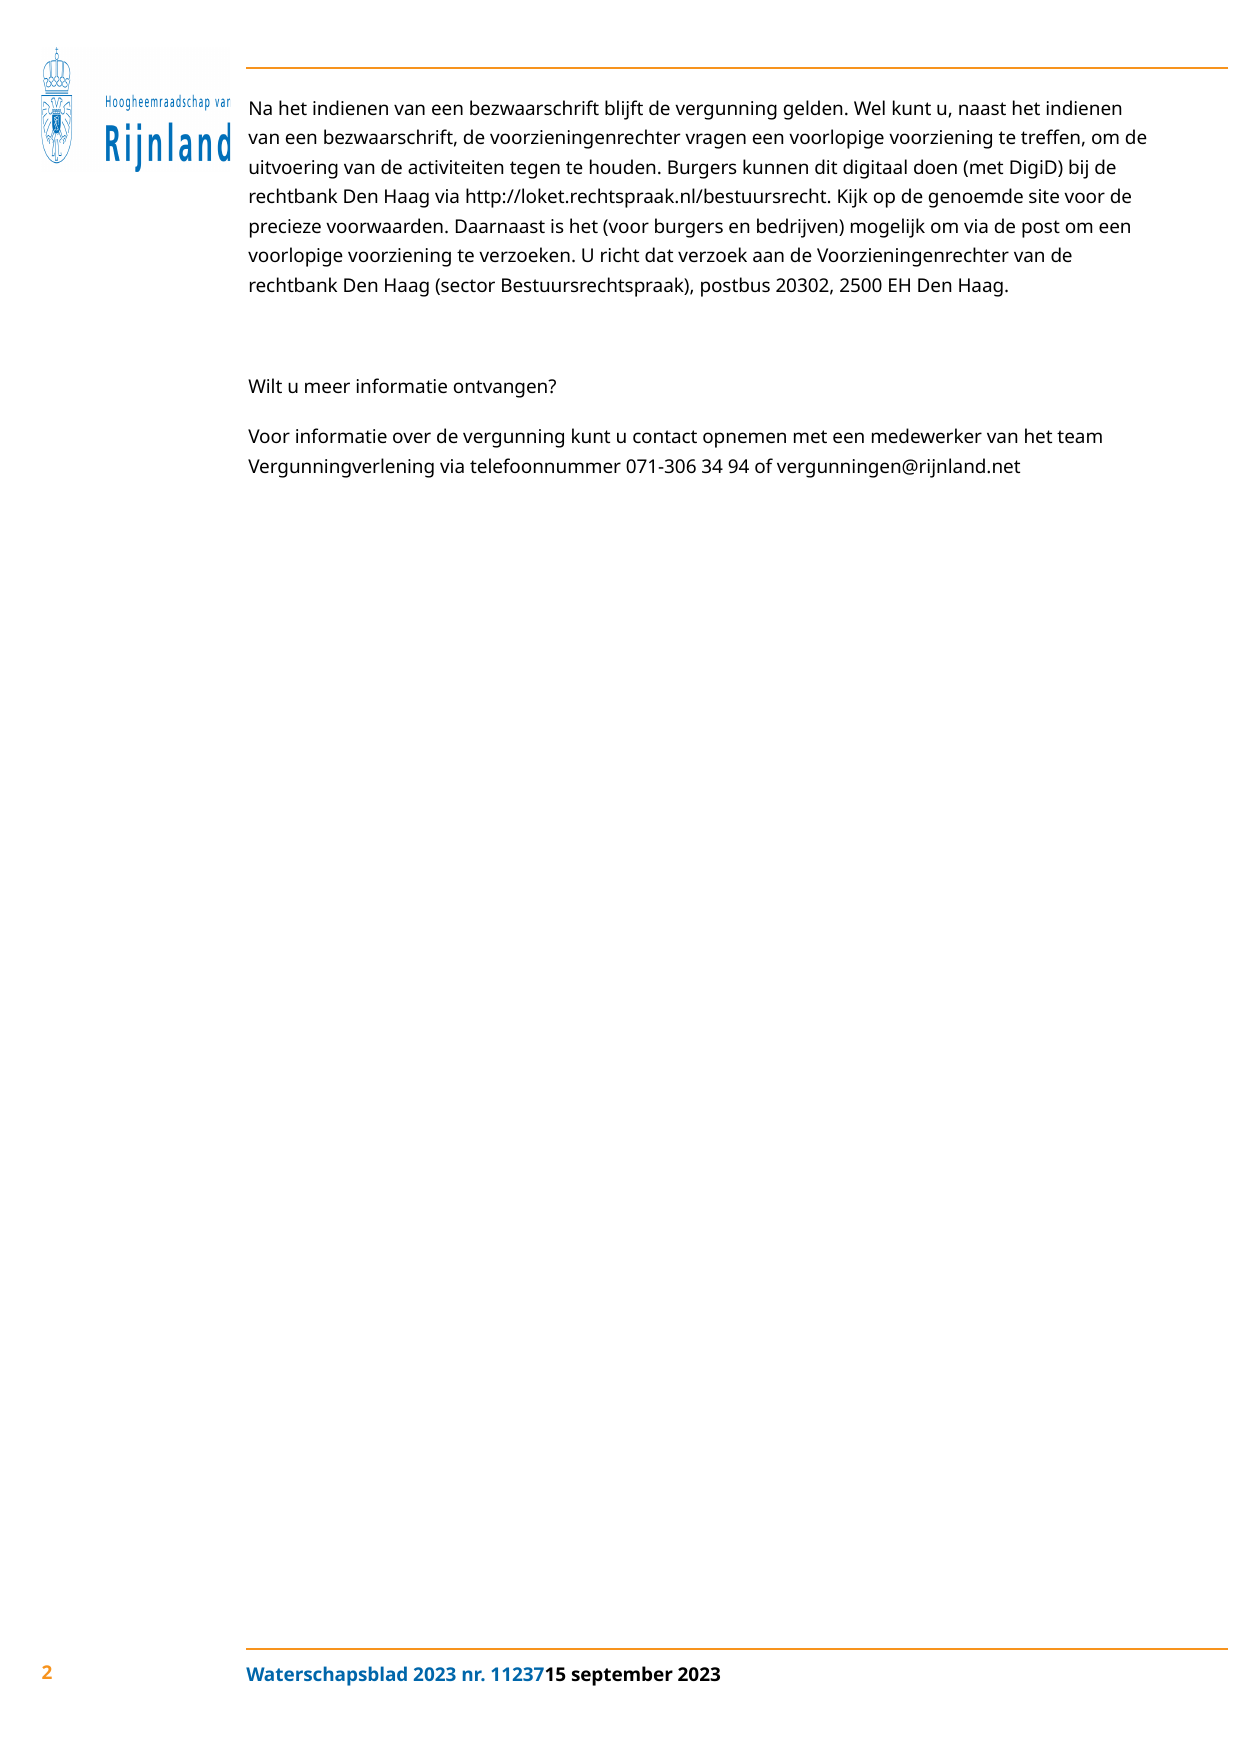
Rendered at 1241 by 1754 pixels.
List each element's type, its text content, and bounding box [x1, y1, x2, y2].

picture [41, 47, 231, 172]
text Na het indienen van een bezwaarschrift blijft de vergunning gelden. Wel kunt u, naast het indienen van een bezwaarschrift, de voorzieningenrechter vragen een voorlopige voorziening te treffen, om de uitvoering van de activiteiten tegen te houden. Burgers kunnen dit digitaal doen (met DigiD) bij de rechtbank Den Haag via http://loket.rechtspraak.nl/bestuursrecht. Kijk op de genoemde site voor de precieze voorwaarden. Daarnaast is het (voor burgers en bedrijven) mogelijk om via de post om een voorlopige voorziening te verzoeken. U richt dat verzoek aan de Voorzieningenrechter van de rechtbank Den Haag (sector Bestuursrechtspraak), postbus 20302, 2500 EH Den Haag. [248, 95, 1152, 298]
text Wilt u meer informatie ontvangen? [248, 373, 1152, 399]
text Voor informatie over de vergunning kunt u contact opnemen met een medewerker van het team Vergunningverlening via telefoonnummer 071-306 34 94 of vergunningen@rijnland.net [248, 423, 1152, 479]
